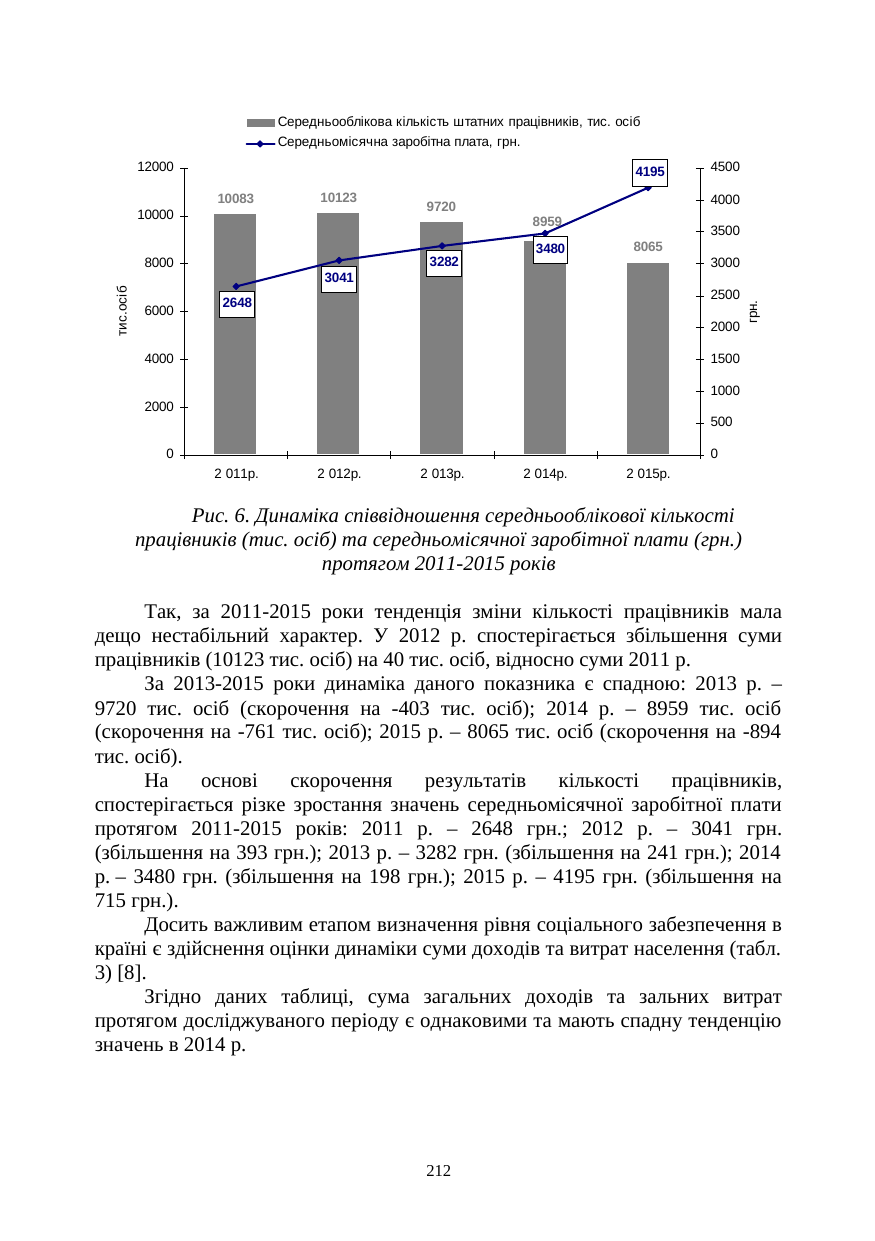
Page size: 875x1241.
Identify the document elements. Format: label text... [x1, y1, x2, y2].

text На основі скорочення результатів кількості працівників, спостерігається різке зростання значень середньомісячної заробітної плати протягом 2011-2015 років: 2011 р. – 2648 грн.; 2012 р. – 3041 грн. (збільшення на 393 грн.); 2013 р. – 3282 грн. (збільшення на 241 грн.); 2014 р. – 3480 грн. (збільшення на 198 грн.); 2015 р. – 4195 грн. (збільшення на 715 грн.). [94, 768, 782, 912]
text Згідно даних таблиці, сума загальних доходів та зальних витрат протягом досліджуваного періоду є однаковими та мають спадну тенденцію значень в 2014 р. [94, 984, 782, 1056]
text Досить важливим етапом визначення рівня соціального забезпечення в країні є здійснення оцінки динаміки суми доходів та витрат населення (табл. 3) [8]. [94, 912, 782, 984]
text За 2013-2015 роки динаміка даного показника є спадною: 2013 р. – 9720 тис. осіб (скорочення на -403 тис. осіб); 2014 р. – 8959 тис. осіб (скорочення на -761 тис. осіб); 2015 р. – 8065 тис. осіб (скорочення на -894 тис. осіб). [94, 671, 782, 768]
text Рис. 6. Динаміка співвідношення середньооблікової кількості працівників (тис. осіб) та середньомісячної заробітної плати (грн.) протягом 2011-2015 років [94, 503, 782, 575]
text Так, за 2011-2015 роки тенденція зміни кількості працівників мала дещо нестабільний характер. У 2012 р. спостерігається збільшення суми працівників (10123 тис. осіб) на 40 тис. осіб, відносно суми 2011 р. [94, 599, 782, 671]
